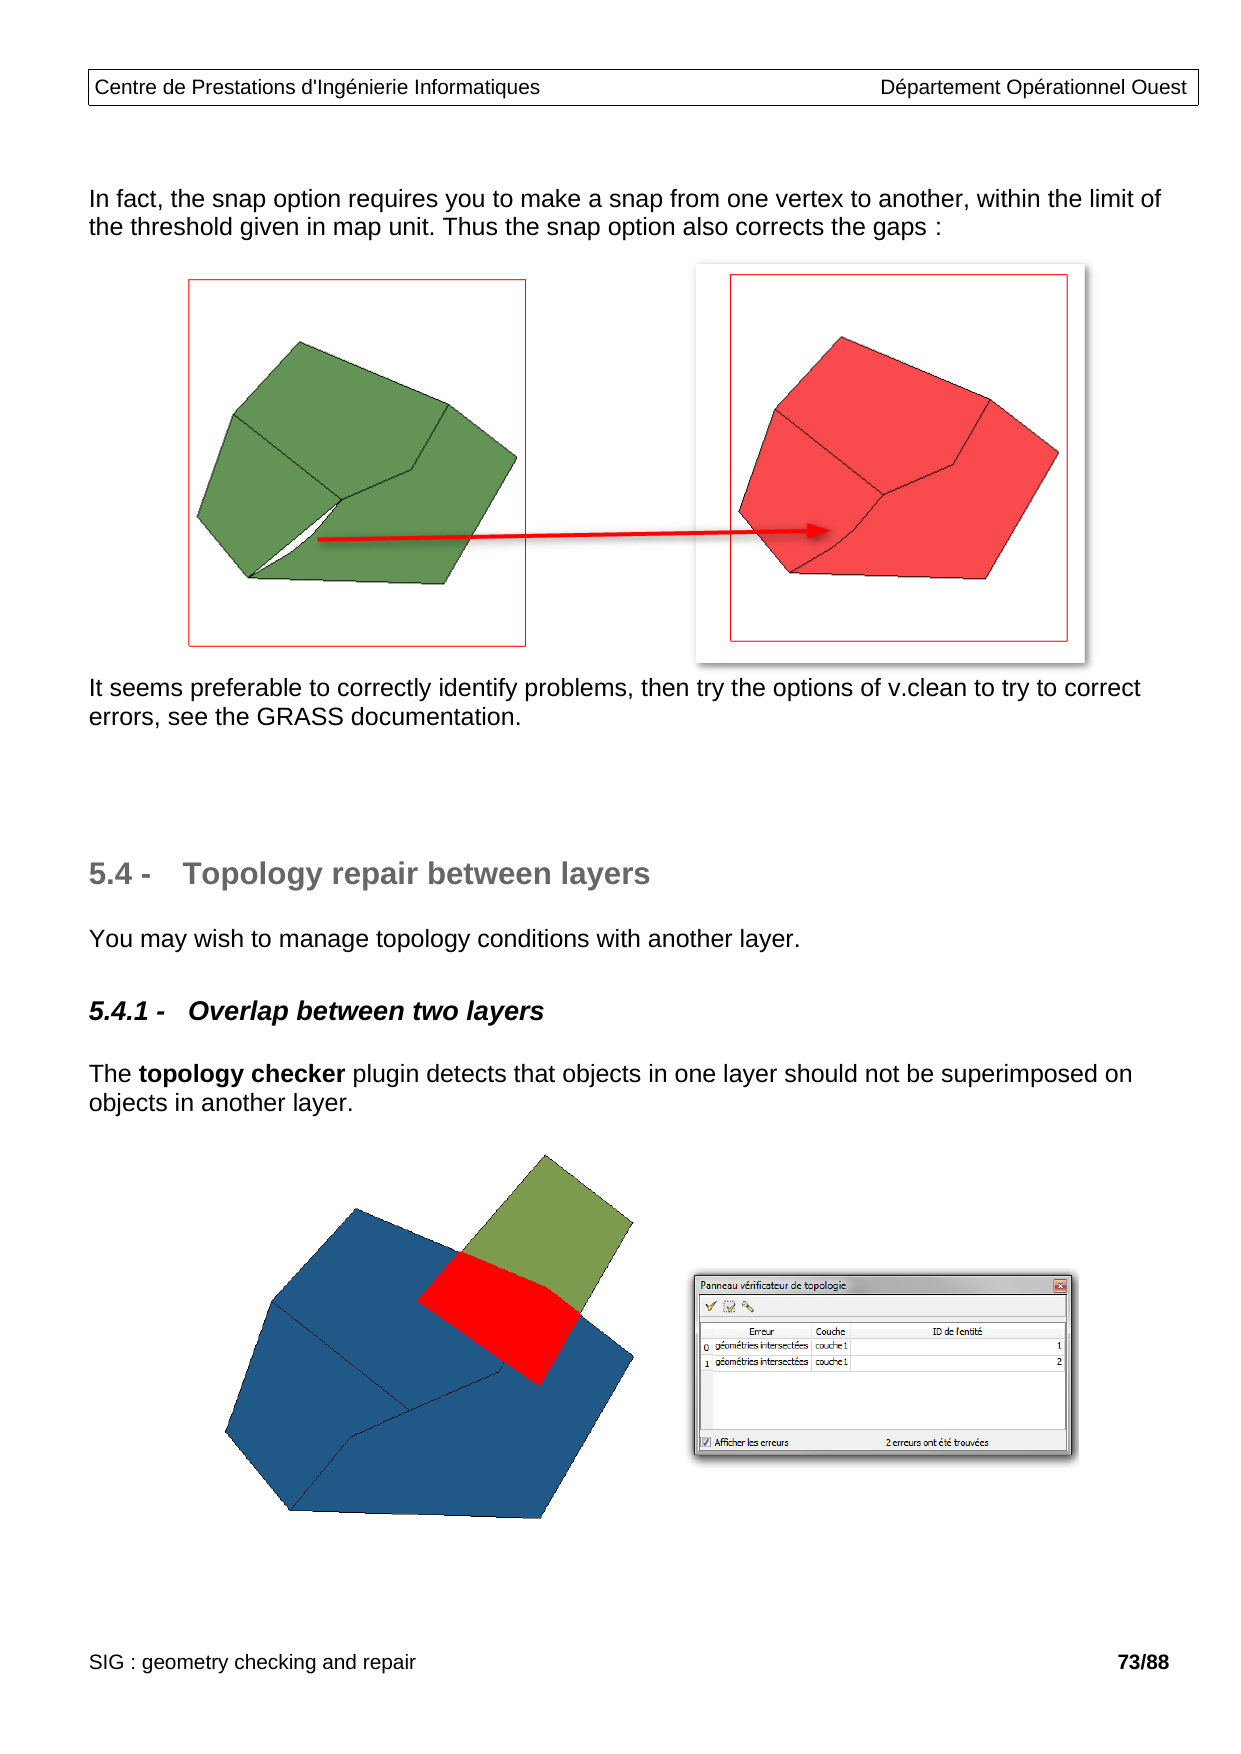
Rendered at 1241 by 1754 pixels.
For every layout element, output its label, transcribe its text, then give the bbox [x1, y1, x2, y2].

text You may wish to manage topology conditions with another layer. [88, 924, 1169, 953]
picture [127, 253, 1131, 674]
text In fact, the snap option requires you to make a snap from one vertex to another, within the limit of the threshold given in map unit. Thus the snap option also corrects the gaps : [88, 183, 1169, 241]
subtitle Topology repair between layers [88, 855, 1169, 891]
text The topology checker plugin detects that objects in one layer should not be superimposed on objects in another layer. [88, 1059, 1169, 1117]
subtitle Overlap between two layers [88, 994, 1169, 1026]
text It seems preferable to correctly identify problems, then try the options of v.clean to try to correct errors, see the GRASS documentation. [88, 674, 1169, 731]
picture [179, 1129, 1079, 1544]
